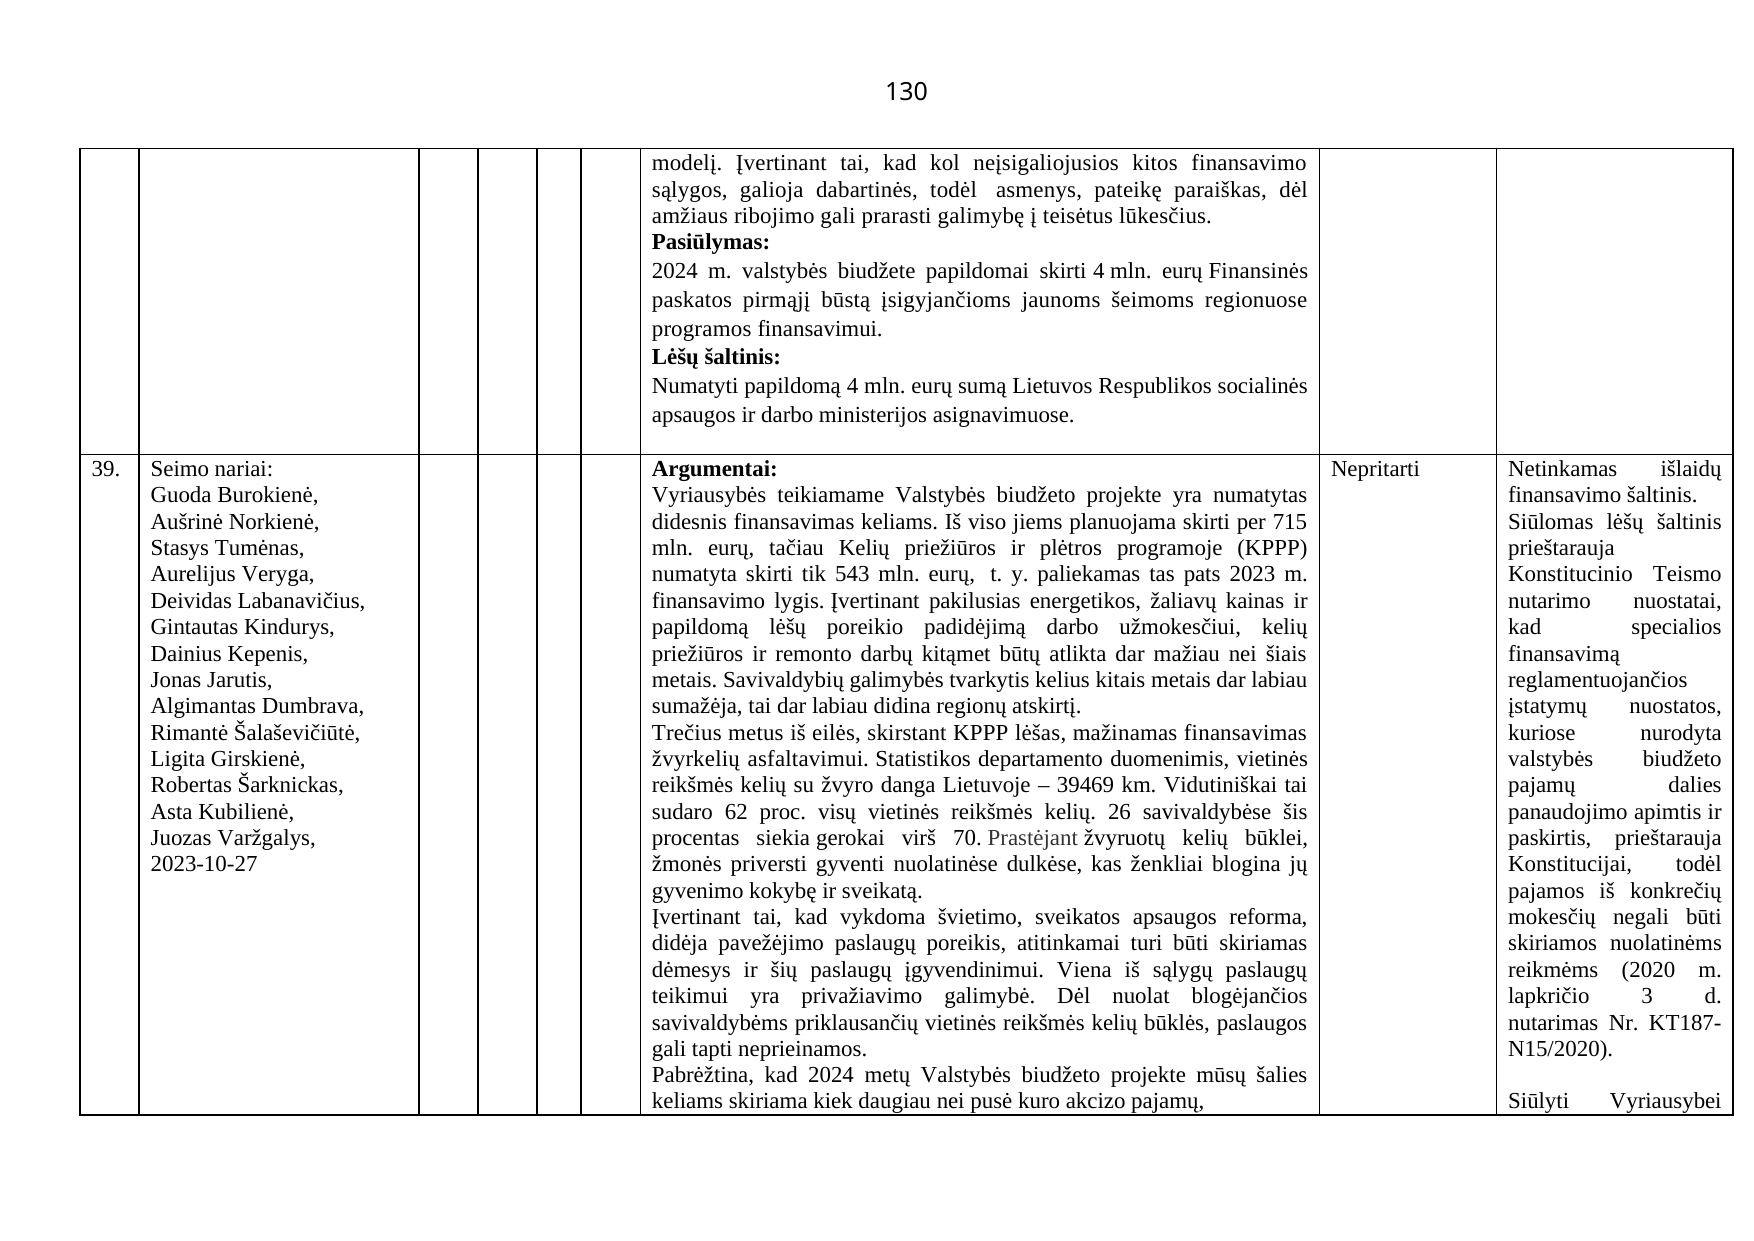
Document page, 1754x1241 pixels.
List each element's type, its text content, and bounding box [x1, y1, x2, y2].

table_cell Nepritarti [1320, 455, 1496, 1114]
table_cell modelį. Įvertinant tai, kad kol neįsigaliojusios kitos finansavimo sąlygos, galioja dabartinės, todėl asmenys, pateikę paraiškas, dėl amžiaus ribojimo gali prarasti galimybę į teisėtus lūkesčius. Pasiūlymas: 2024 m. valstybės biudžete papildomai skirti 4 mln. eurų Finansinės paskatos pirmąjį būstą įsigyjančioms jaunoms šeimoms regionuose programos finansavimui. Lėšų šaltinis: Numatyti papildomą 4 mln. eurų sumą Lietuvos Respublikos socialinės apsaugos ir darbo ministerijos asignavimuose. [641, 149, 1319, 453]
table_cell [420, 149, 477, 453]
table_cell 39. [81, 455, 138, 1114]
table_cell [582, 149, 640, 453]
table_cell [582, 455, 640, 1114]
table_cell Netinkamas išlaidų finansavimo šaltinis. Siūlomas lėšų šaltinis prieštarauja Konstitucinio Teismo nutarimo nuostatai, kad specialios finansavimą reglamentuojančios įstatymų nuostatos, kuriose nurodyta valstybės biudžeto pajamų dalies panaudojimo apimtis ir paskirtis, prieštarauja Konstitucijai, todėl pajamos iš konkrečių mokesčių negali būti skiriamos nuolatinėms reikmėms (2020 m. lapkričio 3 d. nutarimas Nr. KT187-N15/2020). Siūlyti Vyriausybei [1497, 455, 1732, 1114]
table_cell [538, 455, 580, 1114]
table_cell [1497, 149, 1732, 453]
table_cell [538, 149, 580, 453]
table_cell [1320, 149, 1496, 453]
table_cell Argumentai: Vyriausybės teikiamame Valstybės biudžeto projekte yra numatytas didesnis finansavimas keliams. Iš viso jiems planuojama skirti per 715 mln. eurų, tačiau Kelių priežiūros ir plėtros programoje (KPPP) numatyta skirti tik 543 mln. eurų, t. y. paliekamas tas pats 2023 m. finansavimo lygis. Įvertinant pakilusias energetikos, žaliavų kainas ir papildomą lėšų poreikio padidėjimą darbo užmokesčiui, kelių priežiūros ir remonto darbų kitąmet būtų atlikta dar mažiau nei šiais metais. Savivaldybių galimybės tvarkytis kelius kitais metais dar labiau sumažėja, tai dar labiau didina regionų atskirtį. Trečius metus iš eilės, skirstant KPPP lėšas, mažinamas finansavimas žvyrkelių asfaltavimui. Statistikos departamento duomenimis, vietinės reikšmės kelių su žvyro danga Lietuvoje – 39469 km. Vidutiniškai tai sudaro 62 proc. visų vietinės reikšmės kelių. 26 savivaldybėse šis procentas siekia gerokai virš 70. Prastėjant žvyruotų kelių būklei, žmonės priversti gyventi nuolatinėse dulkėse, kas ženkliai blogina jų gyvenimo kokybę ir sveikatą. Įvertinant tai, kad vykdoma švietimo, sveikatos apsaugos reforma, didėja pavežėjimo paslaugų poreikis, atitinkamai turi būti skiriamas dėmesys ir šių paslaugų įgyvendinimui. Viena iš sąlygų paslaugų teikimui yra privažiavimo galimybė. Dėl nuolat blogėjančios savivaldybėms priklausančių vietinės reikšmės kelių būklės, paslaugos gali tapti neprieinamos. Pabrėžtina, kad 2024 metų Valstybės biudžeto projekte mūsų šalies keliams skiriama kiek daugiau nei pusė kuro akcizo pajamų, [641, 455, 1319, 1114]
table_cell [479, 149, 536, 453]
table_cell [420, 455, 477, 1114]
table_cell Seimo nariai: Guoda Burokienė, Aušrinė Norkienė, Stasys Tumėnas, Aurelijus Veryga, Deividas Labanavičius, Gintautas Kindurys, Dainius Kepenis, Jonas Jarutis, Algimantas Dumbrava, Rimantė Šalaševičiūtė, Ligita Girskienė, Robertas Šarknickas, Asta Kubilienė, Juozas Varžgalys, 2023-10-27 [140, 455, 418, 1114]
table_cell [479, 455, 536, 1114]
table_cell [140, 149, 418, 453]
table_cell [81, 149, 138, 453]
